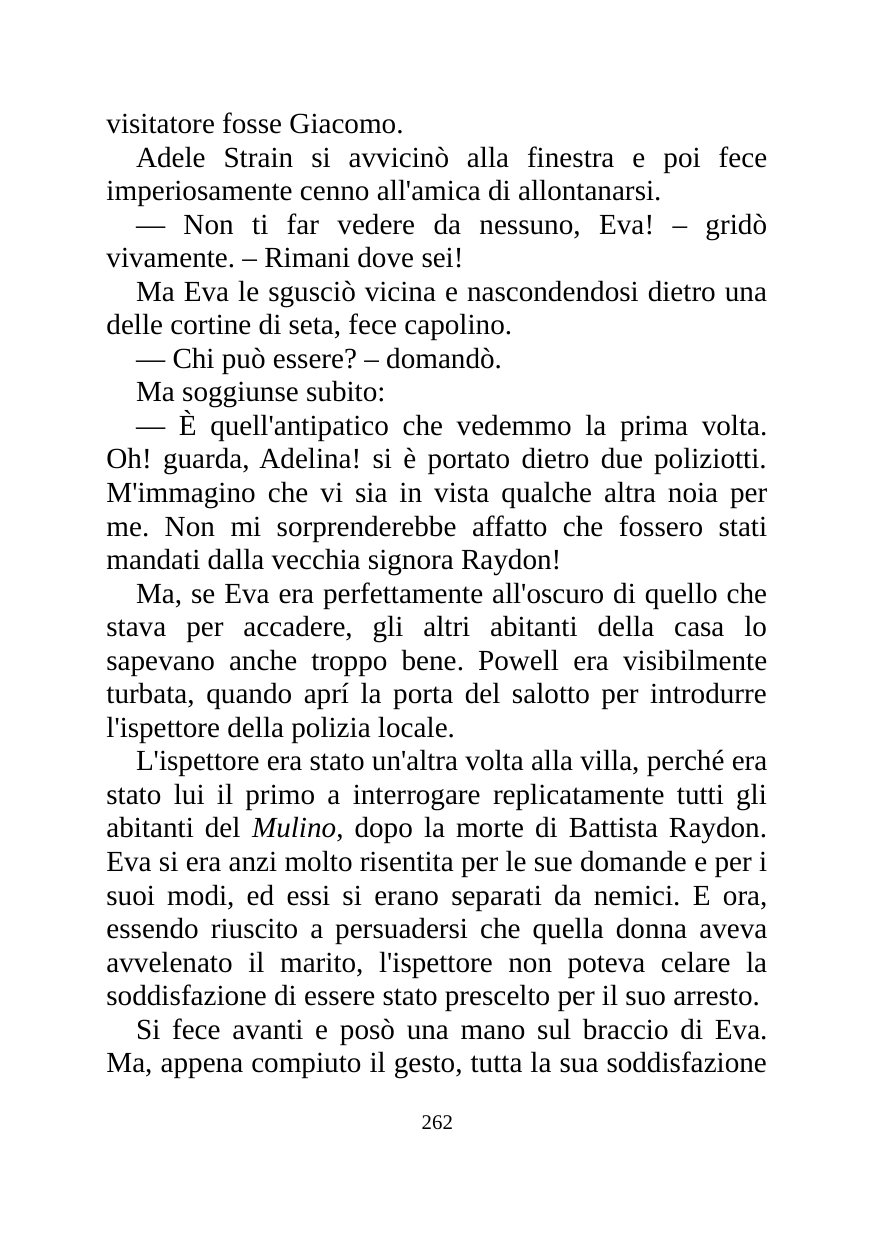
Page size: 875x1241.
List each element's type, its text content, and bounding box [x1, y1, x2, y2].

text visitatore fosse Giacomo. [106, 106, 768, 140]
text — È quell'antipatico che vedemmo la prima volta. Oh! guarda, Adelina! si è portato dietro due poliziotti. M'immagino che vi sia in vista qualche altra noia per me. Non mi sorprenderebbe affatto che fossero stati mandati dalla vecchia signora Raydon! [106, 408, 768, 576]
text Ma, se Eva era perfettamente all'oscuro di quello che stava per accadere, gli altri abitanti della casa lo sapevano anche troppo bene. Powell era visibilmente turbata, quando aprí la porta del salotto per introdurre l'ispettore della polizia locale. [106, 576, 768, 743]
text Ma soggiunse subito: [106, 374, 768, 408]
text — Non ti far vedere da nessuno, Eva! – gridò vivamente. – Rimani dove sei! [106, 207, 768, 274]
text Adele Strain si avvicinò alla finestra e poi fece imperiosamente cenno all'amica di allontanarsi. [106, 140, 768, 207]
text Si fece avanti e posò una mano sul braccio di Eva. Ma, appena compiuto il gesto, tutta la sua soddisfazione [106, 1012, 768, 1079]
text — Chi può essere? – domandò. [106, 341, 768, 374]
text Ma Eva le sgusciò vicina e nascondendosi dietro una delle cortine di seta, fece capolino. [106, 274, 768, 341]
text L'ispettore era stato un'altra volta alla villa, perché era stato lui il primo a interrogare replicatamente tutti gli abitanti del Mulino, dopo la morte di Battista Raydon. Eva si era anzi molto risentita per le sue domande e per i suoi modi, ed essi si erano separati da nemici. E ora, essendo riuscito a persuadersi che quella donna aveva avvelenato il marito, l'ispettore non poteva celare la soddisfazione di essere stato prescelto per il suo arresto. [106, 743, 768, 1012]
